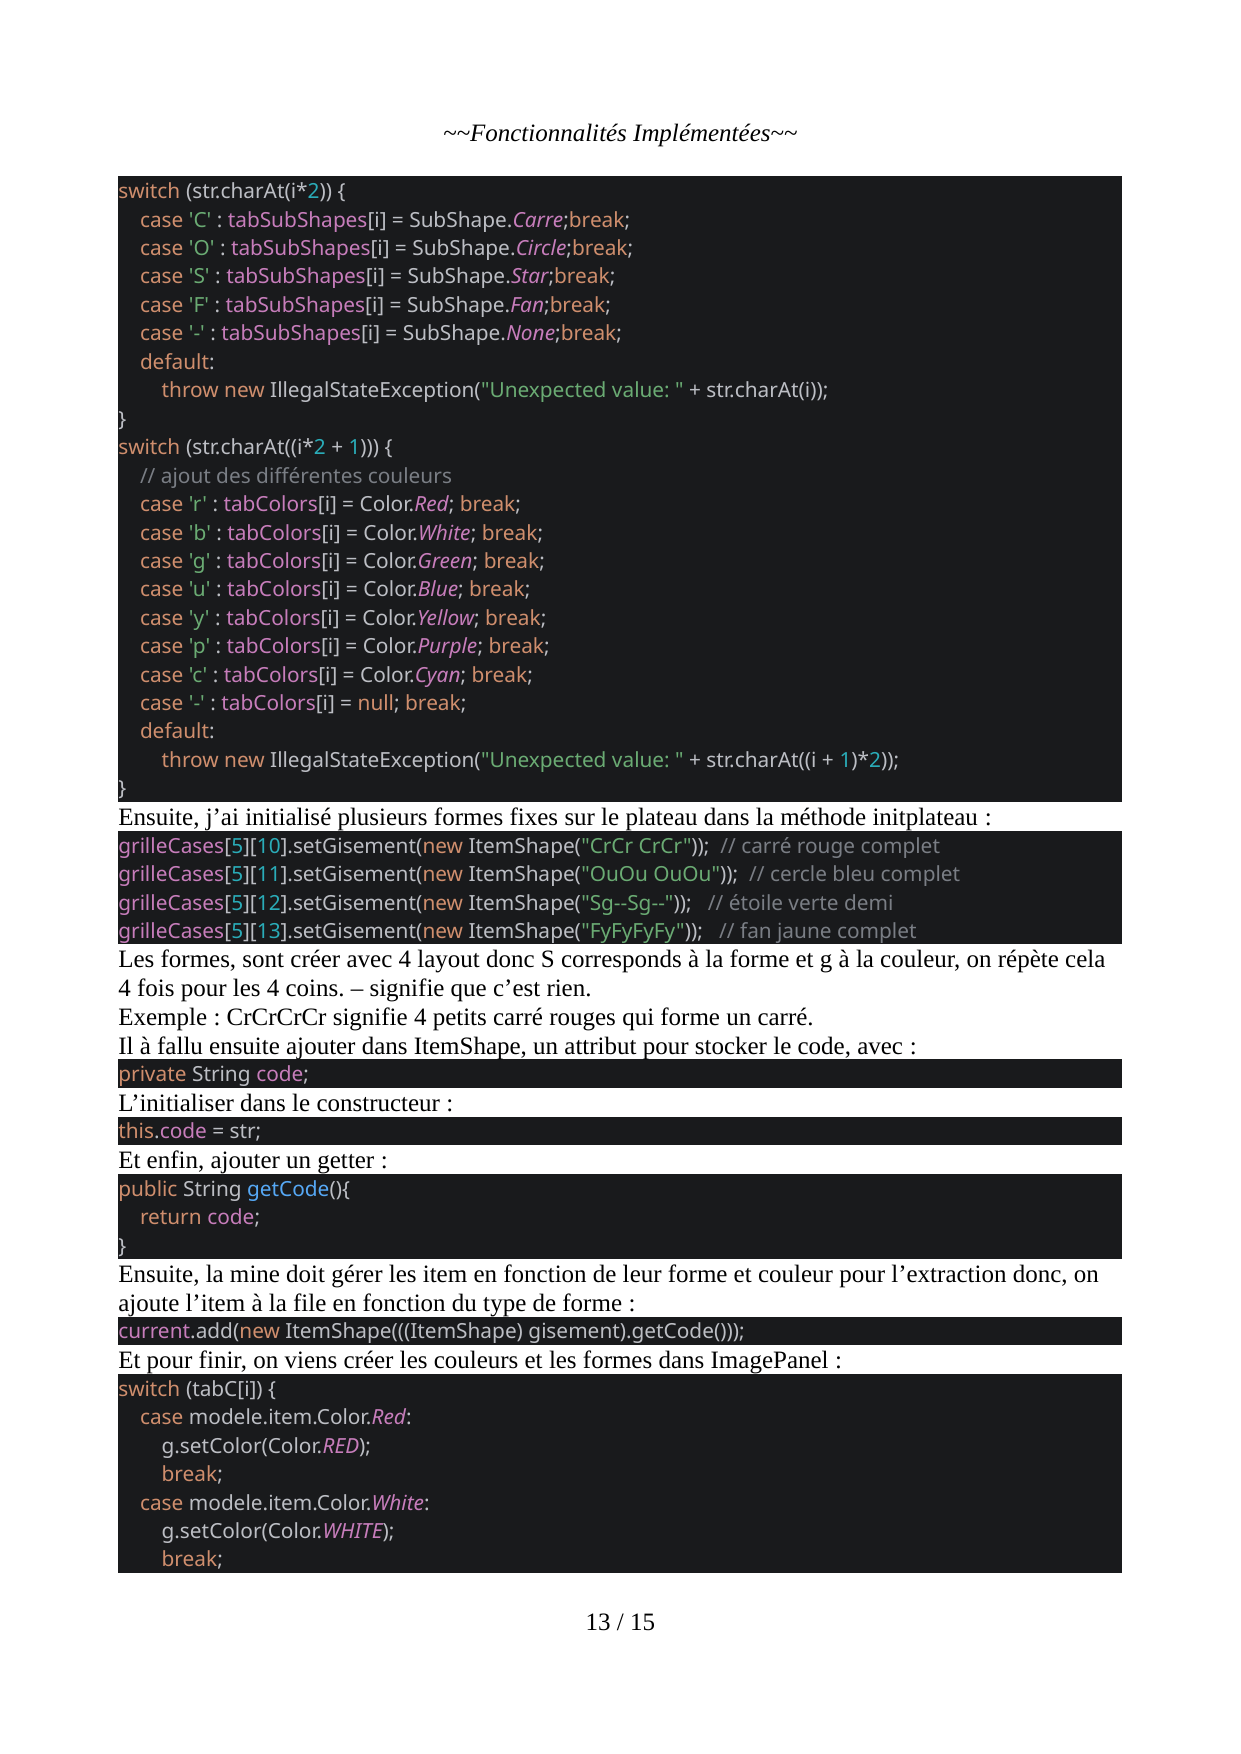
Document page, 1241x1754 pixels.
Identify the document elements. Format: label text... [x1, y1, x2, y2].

text Les formes, sont créer avec 4 layout donc S corresponds à la forme et g à la couleur, on répète cela 4 fois pour les 4 coins. – signifie que c’est rien. [118, 944, 1122, 1002]
text private String code; [118, 1059, 1122, 1088]
text Ensuite, j’ai initialisé plusieurs formes fixes sur le plateau dans la méthode initplateau : [118, 802, 1122, 831]
text Et pour finir, on viens créer les couleurs et les formes dans ImagePanel : [118, 1345, 1122, 1374]
text Il à fallu ensuite ajouter dans ItemShape, un attribut pour stocker le code, avec : [118, 1031, 1122, 1059]
text Exemple : CrCrCrCr signifie 4 petits carré rouges qui forme un carré. [118, 1002, 1122, 1031]
text L’initialiser dans le constructeur : [118, 1088, 1122, 1117]
text switch (str.charAt(i*2)) { case 'C' : tabSubShapes[i] = SubShape.Carre;break; case 'O' : tabSubShapes[i] = SubShape.Circle;break; case 'S' : tabSubShapes[i] = SubShape.Star;break; case 'F' : tabSubShapes[i] = SubShape.Fan;break; case '-' : tabSubShapes[i] = SubShape.None;break; default: throw new IllegalStateException("Unexpected value: " + str.charAt(i)); } switch (str.charAt((i*2 + 1))) { // ajout des différentes couleurs case 'r' : tabColors[i] = Color.Red; break; case 'b' : tabColors[i] = Color.White; break; case 'g' : tabColors[i] = Color.Green; break; case 'u' : tabColors[i] = Color.Blue; break; case 'y' : tabColors[i] = Color.Yellow; break; case 'p' : tabColors[i] = Color.Purple; break; case 'c' : tabColors[i] = Color.Cyan; break; case '-' : tabColors[i] = null; break; default: throw new IllegalStateException("Unexpected value: " + str.charAt((i + 1)*2)); } [118, 176, 1122, 802]
text this.code = str; [118, 1117, 1122, 1145]
text public String getCode(){ return code; } [118, 1174, 1122, 1259]
text Et enfin, ajouter un getter : [118, 1145, 1122, 1174]
text Ensuite, la mine doit gérer les item en fonction de leur forme et couleur pour l’extraction donc, on ajoute l’item à la file en fonction du type de forme : [118, 1259, 1122, 1317]
text grilleCases[5][10].setGisement(new ItemShape("CrCr CrCr")); // carré rouge complet grilleCases[5][11].setGisement(new ItemShape("OuOu OuOu")); // cercle bleu complet grilleCases[5][12].setGisement(new ItemShape("Sg--Sg--")); // étoile verte demi grilleCases[5][13].setGisement(new ItemShape("FyFyFyFy")); // fan jaune complet [118, 831, 1122, 944]
text switch (tabC[i]) { case modele.item.Color.Red: g.setColor(Color.RED); break; case modele.item.Color.White: g.setColor(Color.WHITE); break; [118, 1374, 1122, 1573]
text current.add(new ItemShape(((ItemShape) gisement).getCode())); [118, 1317, 1122, 1345]
